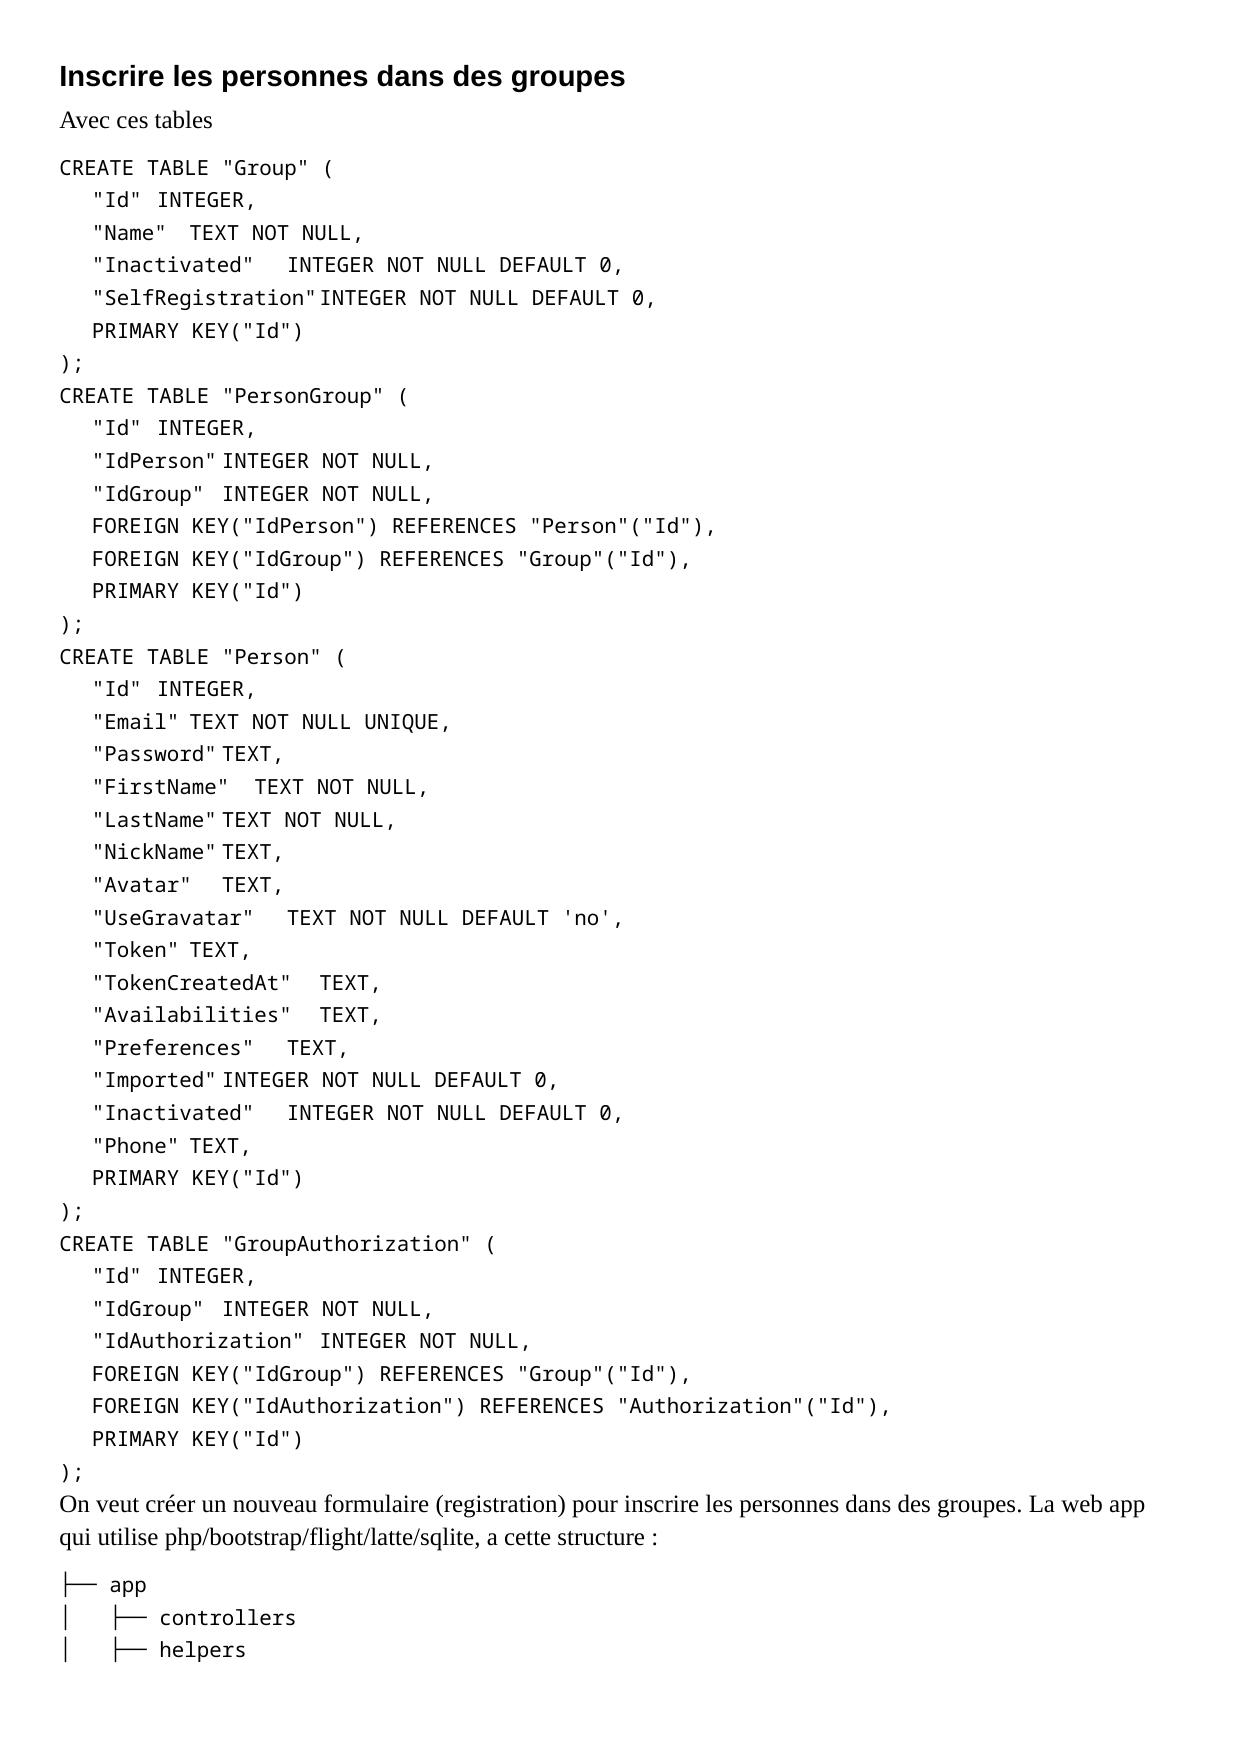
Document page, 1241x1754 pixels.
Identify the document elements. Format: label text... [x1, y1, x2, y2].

text "LastName" TEXT NOT NULL, [59, 805, 1181, 833]
text ├── app [59, 1570, 1181, 1598]
text Avec ces tables [59, 105, 1181, 134]
text CREATE TABLE "Person" ( [59, 642, 1181, 670]
text PRIMARY KEY("Id") [59, 1424, 1181, 1453]
text "Imported" INTEGER NOT NULL DEFAULT 0, [59, 1066, 1181, 1094]
text "FirstName" TEXT NOT NULL, [59, 772, 1181, 801]
text "NickName" TEXT, [59, 837, 1181, 866]
text "Preferences" TEXT, [59, 1033, 1181, 1061]
text PRIMARY KEY("Id") [59, 316, 1181, 344]
text CREATE TABLE "PersonGroup" ( [59, 381, 1181, 409]
subtitle Inscrire les personnes dans des groupes [59, 59, 1181, 93]
text "Id" INTEGER, [59, 413, 1181, 442]
text "Id" INTEGER, [59, 674, 1181, 703]
text "UseGravatar" TEXT NOT NULL DEFAULT 'no', [59, 903, 1181, 931]
text FOREIGN KEY("IdGroup") REFERENCES "Group"("Id"), [59, 1359, 1181, 1387]
text PRIMARY KEY("Id") [59, 1163, 1181, 1192]
text "Inactivated" INTEGER NOT NULL DEFAULT 0, [59, 1098, 1181, 1127]
text FOREIGN KEY("IdGroup") REFERENCES "Group"("Id"), [59, 544, 1181, 572]
text "Email" TEXT NOT NULL UNIQUE, [59, 707, 1181, 735]
text "Phone" TEXT, [59, 1131, 1181, 1159]
text FOREIGN KEY("IdPerson") REFERENCES "Person"("Id"), [59, 511, 1181, 540]
text ); [59, 348, 1181, 377]
text "IdGroup" INTEGER NOT NULL, [59, 479, 1181, 507]
text CREATE TABLE "Group" ( [59, 153, 1181, 181]
text PRIMARY KEY("Id") [59, 577, 1181, 605]
text "Token" TEXT, [59, 935, 1181, 964]
text "IdGroup" INTEGER NOT NULL, [59, 1294, 1181, 1322]
text "Password" TEXT, [59, 739, 1181, 768]
text On veut créer un nouveau formulaire (registration) pour inscrire les personnes dans des groupes. La web app qui utilise php/bootstrap/flight/latte/sqlite, a cette structure : [59, 1489, 1181, 1551]
text ); [59, 609, 1181, 638]
text │ ├── controllers [59, 1603, 1181, 1631]
text "IdAuthorization" INTEGER NOT NULL, [59, 1326, 1181, 1355]
text "TokenCreatedAt" TEXT, [59, 968, 1181, 996]
text ); [59, 1196, 1181, 1224]
text "Id" INTEGER, [59, 185, 1181, 214]
text "Availabilities" TEXT, [59, 1000, 1181, 1029]
text FOREIGN KEY("IdAuthorization") REFERENCES "Authorization"("Id"), [59, 1392, 1181, 1420]
text │ ├── helpers [59, 1635, 1181, 1664]
text "Inactivated" INTEGER NOT NULL DEFAULT 0, [59, 251, 1181, 279]
text "Name" TEXT NOT NULL, [59, 218, 1181, 246]
text "Avatar" TEXT, [59, 870, 1181, 898]
text "SelfRegistration" INTEGER NOT NULL DEFAULT 0, [59, 283, 1181, 312]
text "IdPerson" INTEGER NOT NULL, [59, 446, 1181, 474]
text CREATE TABLE "GroupAuthorization" ( [59, 1229, 1181, 1257]
text "Id" INTEGER, [59, 1261, 1181, 1290]
text ); [59, 1457, 1181, 1485]
